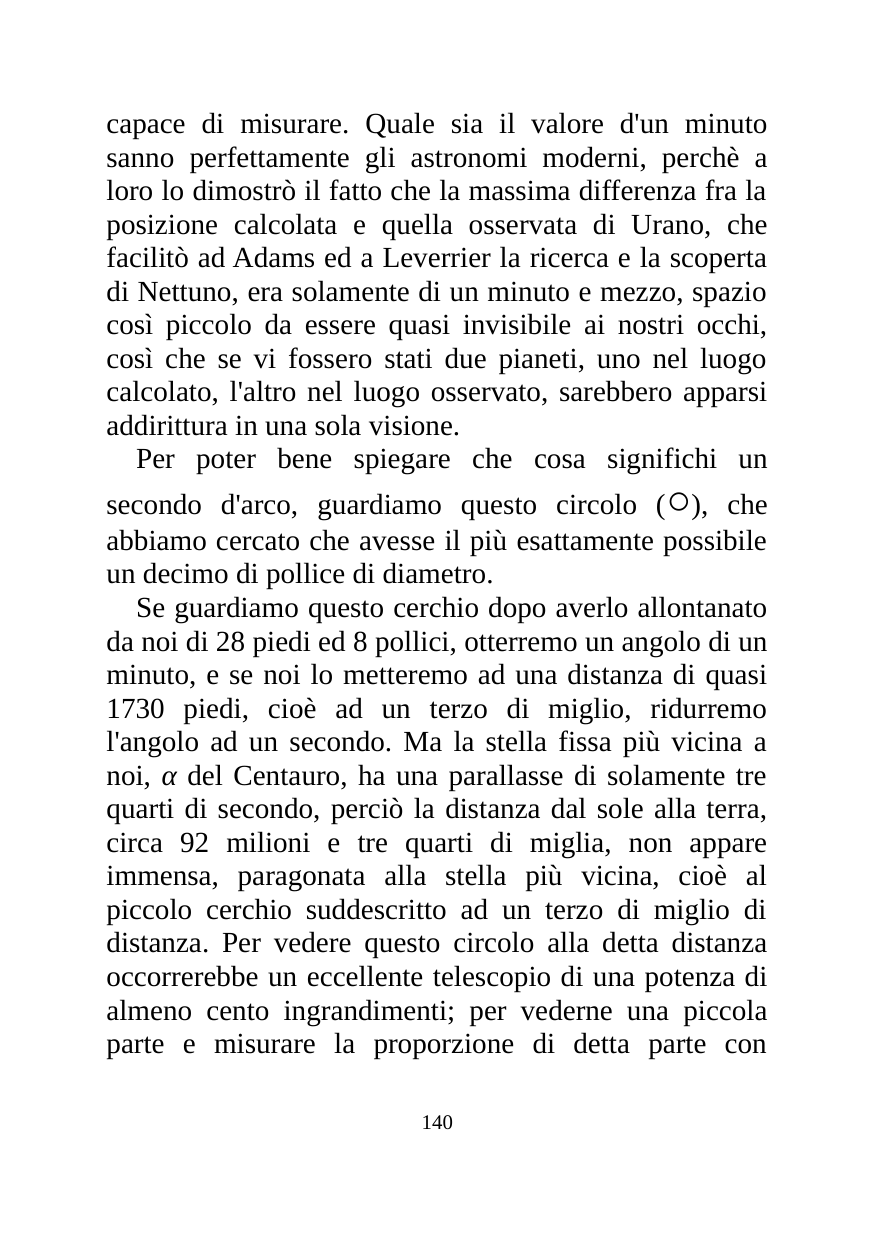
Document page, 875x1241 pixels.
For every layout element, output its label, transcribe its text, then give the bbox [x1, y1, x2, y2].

text capace di misurare. Quale sia il valore d'un minuto sanno perfettamente gli astronomi moderni, perchè a loro lo dimostrò il fatto che la massima differenza fra la posizione calcolata e quella osservata di Urano, che facilitò ad Adams ed a Leverrier la ricerca e la scoperta di Nettuno, era solamente di un minuto e mezzo, spazio così piccolo da essere quasi invisibile ai nostri occhi, così che se vi fossero stati due pianeti, uno nel luogo calcolato, l'altro nel luogo osservato, sarebbero apparsi addirittura in una sola visione. [106, 106, 768, 442]
text Per poter bene spiegare che cosa significhi un secondo d'arco, guardiamo questo circolo (○), che abbiamo cercato che avesse il più esattamente possibile un decimo di pollice di diametro. [106, 442, 768, 590]
text Se guardiamo questo cerchio dopo averlo allontanato da noi di 28 piedi ed 8 pollici, otterremo un angolo di un minuto, e se noi lo metteremo ad una distanza di quasi 1730 piedi, cioè ad un terzo di miglio, ridurremo l'angolo ad un secondo. Ma la stella fissa più vicina a noi, α del Centauro, ha una parallasse di solamente tre quarti di secondo, perciò la distanza dal sole alla terra, circa 92 milioni e tre quarti di miglia, non appare immensa, paragonata alla stella più vicina, cioè al piccolo cerchio suddescritto ad un terzo di miglio di distanza. Per vedere questo circolo alla detta distanza occorrerebbe un eccellente telescopio di una potenza di almeno cento ingrandimenti; per vederne una piccola parte e misurare la proporzione di detta parte con [106, 590, 768, 1060]
